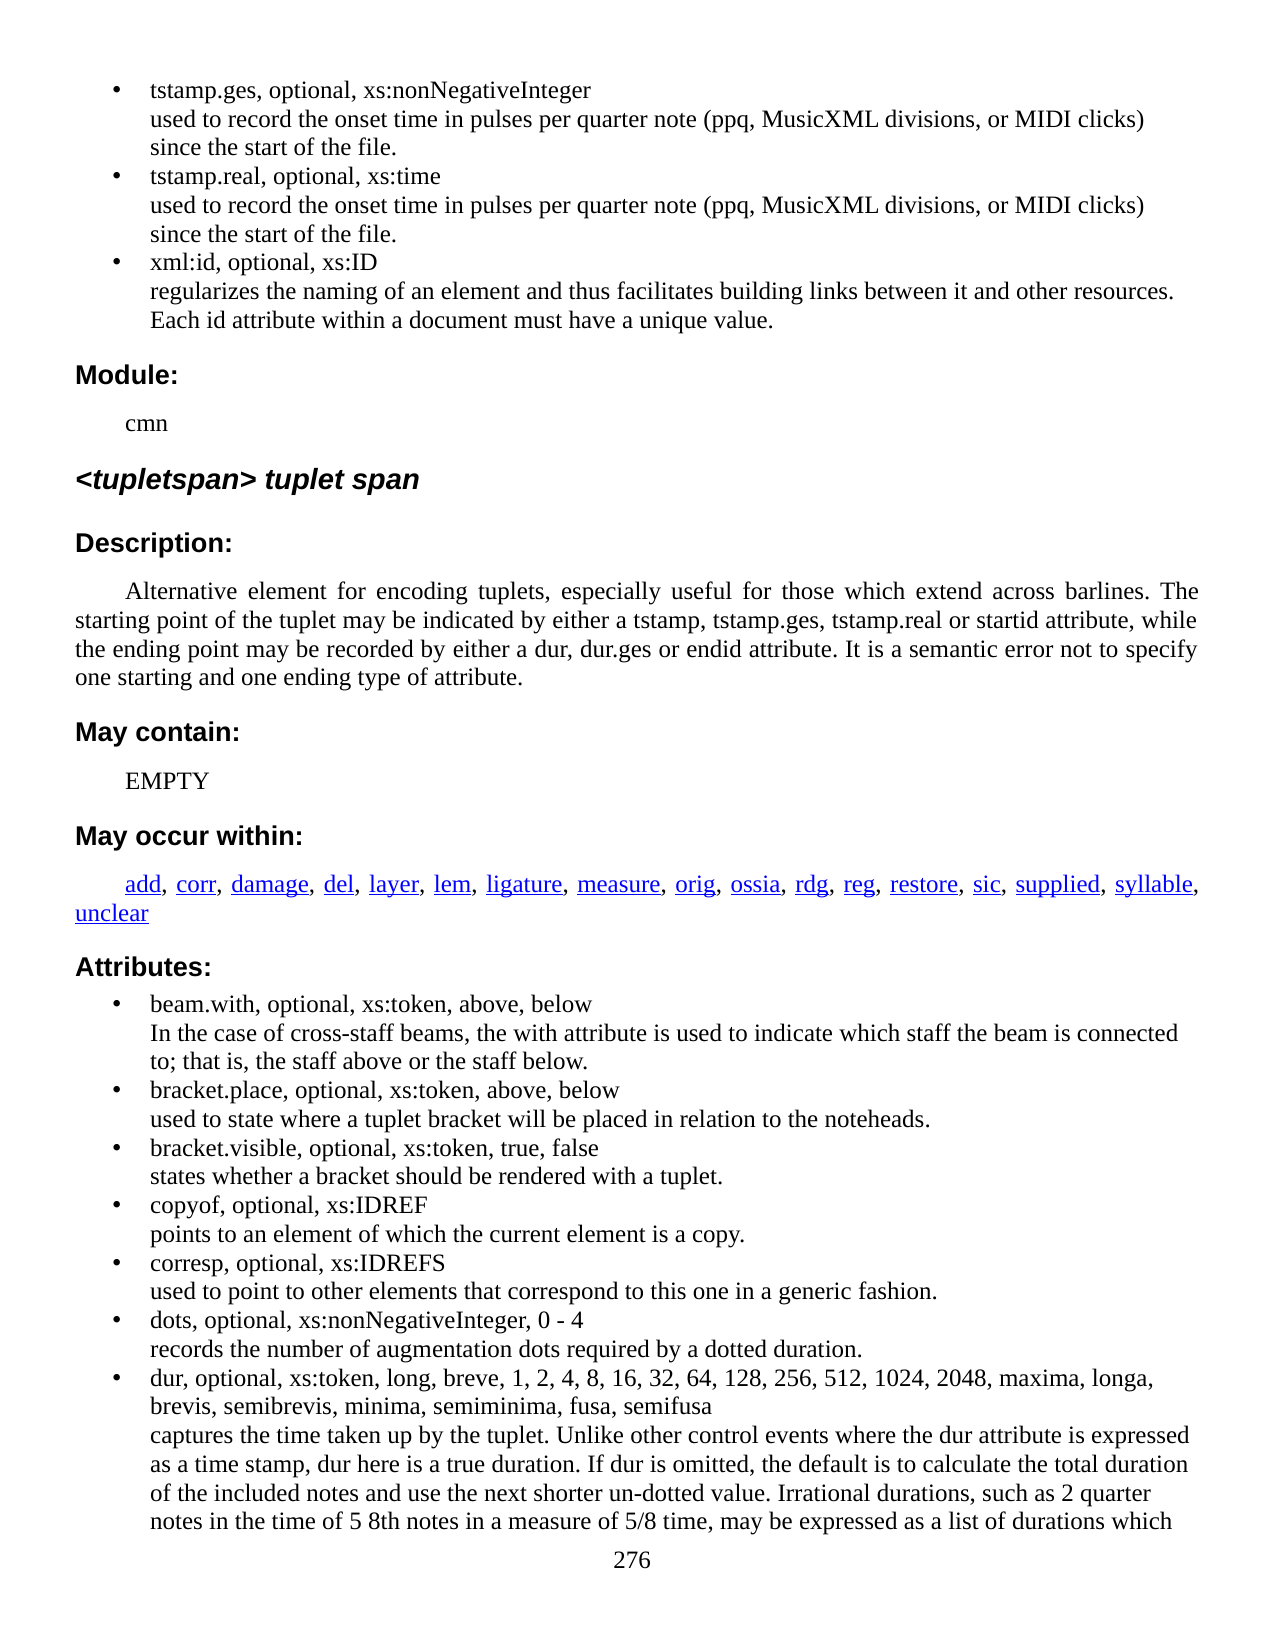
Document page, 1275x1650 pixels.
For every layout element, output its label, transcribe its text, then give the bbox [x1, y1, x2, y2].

list xml:id, optional, xs:ID regularizes the naming of an element and thus facilitates building links between it and other resources. Each id attribute within a document must have a unique value. [112, 247, 1200, 334]
list bracket.visible, optional, xs:token, true, false states whether a bracket should be rendered with a tuplet. [112, 1133, 1200, 1190]
subtitle May contain: [75, 716, 1200, 747]
text cmn [75, 408, 1200, 437]
list tstamp.ges, optional, xs:nonNegativeInteger used to record the onset time in pulses per quarter note (ppq, MusicXML divisions, or MIDI clicks) since the start of the file. [112, 75, 1200, 161]
list copyof, optional, xs:IDREF points to an element of which the current element is a copy. [112, 1190, 1200, 1248]
subtitle Description: [75, 527, 1200, 558]
text EMPTY [75, 766, 1200, 794]
list dur, optional, xs:token, long, breve, 1, 2, 4, 8, 16, 32, 64, 128, 256, 512, 1024, 2048, maxima, longa, brevis, semibrevis, minima, semiminima, fusa, semifusa captures the time taken up by the tuplet. Unlike other control events where the dur attribute is expressed as a time stamp, dur here is a true duration. If dur is omitted, the default is to calculate the total duration of the included notes and use the next shorter un-dotted value. Irrational durations, such as 2 quarter notes in the time of 5 8th notes in a measure of 5/8 time, may be expressed as a list of durations which [112, 1363, 1200, 1535]
subtitle Attributes: [75, 951, 1200, 983]
subtitle <tupletspan> tuplet span [75, 462, 1200, 496]
subtitle May occur within: [75, 819, 1200, 851]
list corresp, optional, xs:IDREFS used to point to other elements that correspond to this one in a generic fashion. [112, 1248, 1200, 1305]
list beam.with, optional, xs:token, above, below In the case of cross-staff beams, the with attribute is used to indicate which staff the beam is connected to; that is, the staff above or the staff below. [112, 989, 1200, 1075]
text add, corr, damage, del, layer, lem, ligature, measure, orig, ossia, rdg, reg, restore, sic, supplied, syllable, unclear [75, 869, 1200, 926]
subtitle Module: [75, 359, 1200, 390]
list bracket.place, optional, xs:token, above, below used to state where a tuplet bracket will be placed in relation to the noteheads. [112, 1075, 1200, 1133]
text Alternative element for encoding tuplets, especially useful for those which extend across barlines. The starting point of the tuplet may be indicated by either a tstamp, tstamp.ges, tstamp.real or startid attribute, while the ending point may be recorded by either a dur, dur.ges or endid attribute. It is a semantic error not to specify one starting and one ending type of attribute. [75, 576, 1200, 691]
list tstamp.real, optional, xs:time used to record the onset time in pulses per quarter note (ppq, MusicXML divisions, or MIDI clicks) since the start of the file. [112, 161, 1200, 247]
list dots, optional, xs:nonNegativeInteger, 0 - 4 records the number of augmentation dots required by a dotted duration. [112, 1305, 1200, 1363]
